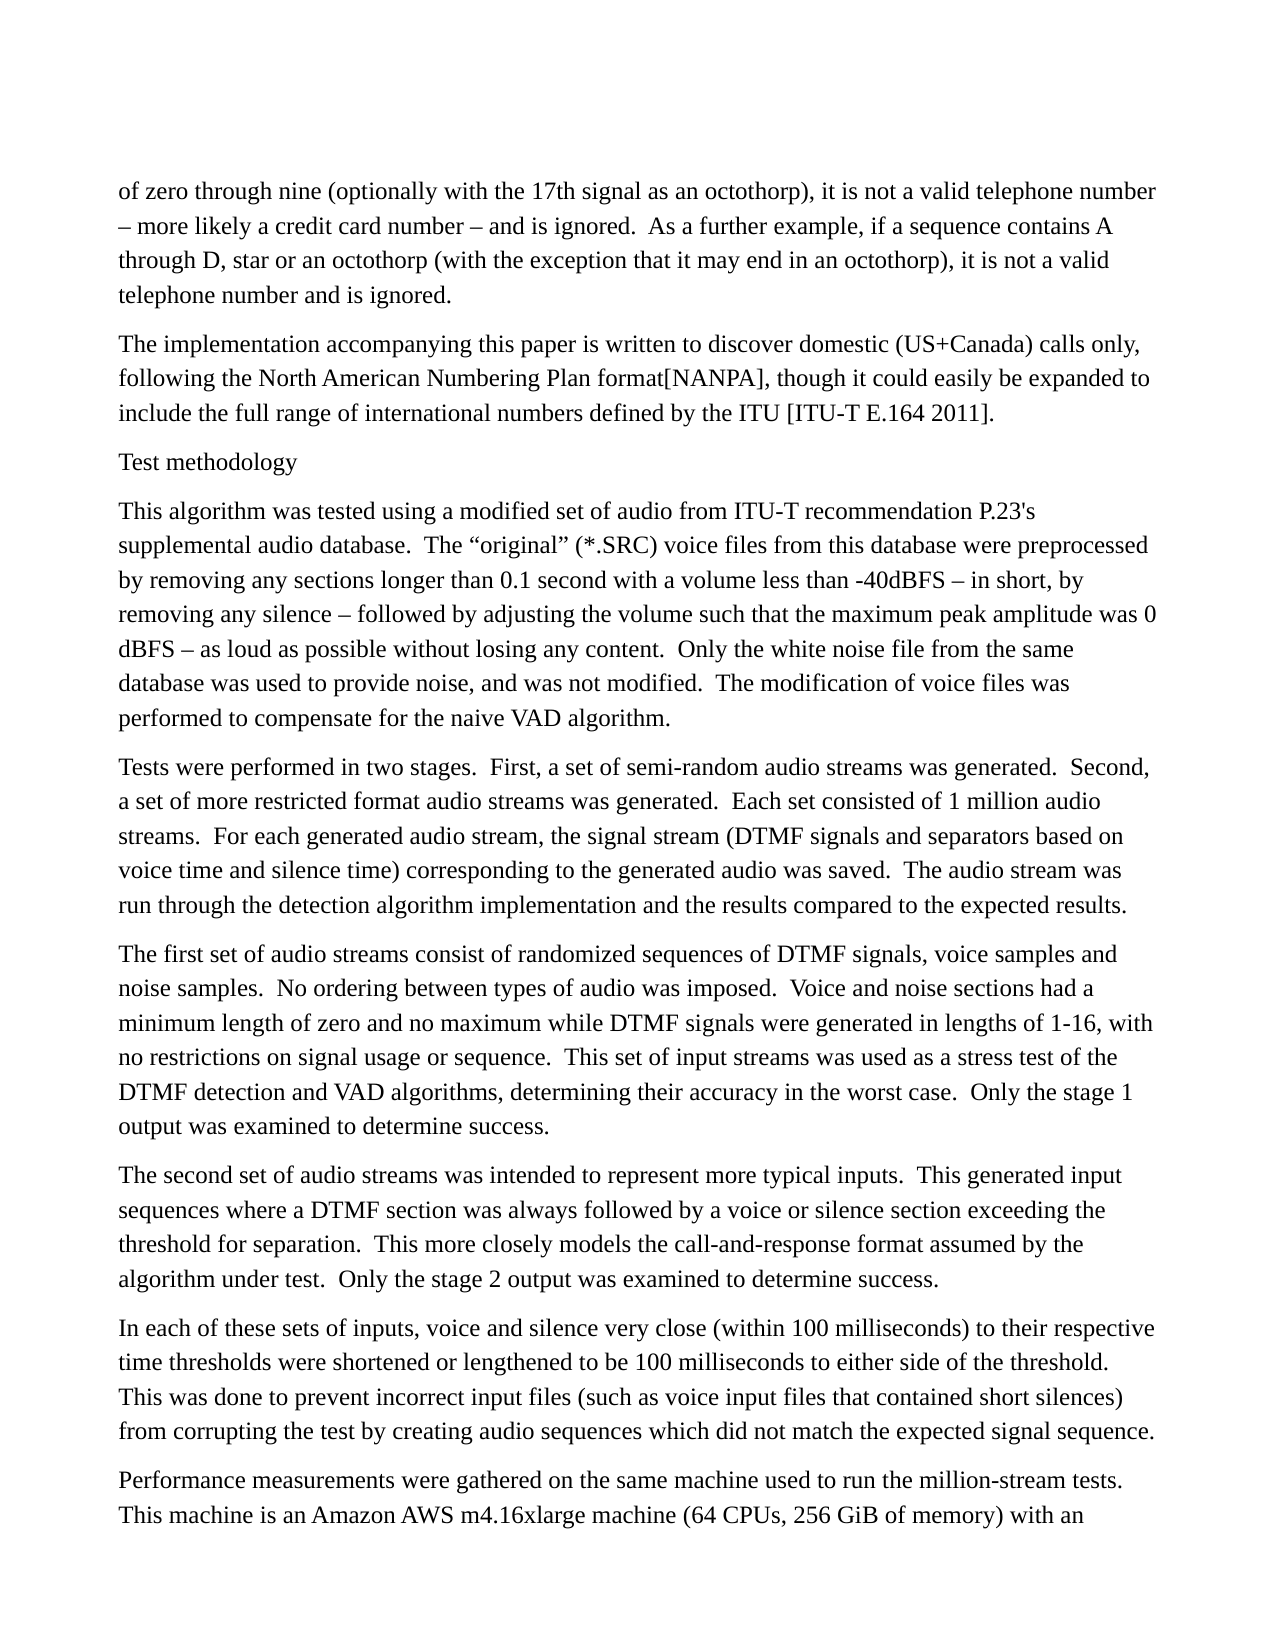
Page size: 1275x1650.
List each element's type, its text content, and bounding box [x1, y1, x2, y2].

text The implementation accompanying this paper is written to discover domestic (US+Canada) calls only, following the North American Numbering Plan format[NANPA], though it could easily be expanded to include the full range of international numbers defined by the ITU [ITU-T E.164 2011]. [118, 329, 1157, 427]
text The second set of audio streams was intended to represent more typical inputs. This generated input sequences where a DTMF section was always followed by a voice or silence section exceeding the threshold for separation. This more closely models the call-and-response format assumed by the algorithm under test. Only the stage 2 output was examined to determine success. [118, 1160, 1157, 1292]
text In each of these sets of inputs, voice and silence very close (within 100 milliseconds) to their respective time thresholds were shortened or lengthened to be 100 milliseconds to either side of the threshold. This was done to prevent incorrect input files (such as voice input files that contained short silences) from corrupting the test by creating audio sequences which did not match the expected signal sequence. [118, 1313, 1157, 1445]
text Tests were performed in two stages. First, a set of semi-random audio streams was generated. Second, a set of more restricted format audio streams was generated. Each set consisted of 1 million audio streams. For each generated audio stream, the signal stream (DTMF signals and separators based on voice time and silence time) corresponding to the generated audio was saved. The audio stream was run through the detection algorithm implementation and the results compared to the expected results. [118, 752, 1157, 918]
text The first set of audio streams consist of randomized sequences of DTMF signals, voice samples and noise samples. No ordering between types of audio was imposed. Voice and noise sections had a minimum length of zero and no maximum while DTMF signals were generated in lengths of 1-16, with no restrictions on signal usage or sequence. This set of input streams was used as a stress test of the DTMF detection and VAD algorithms, determining their accuracy in the worst case. Only the stage 1 output was examined to determine success. [118, 939, 1157, 1140]
text of zero through nine (optionally with the 17th signal as an octothorp), it is not a valid telephone number – more likely a credit card number – and is ignored. As a further example, if a sequence contains A through D, star or an octothorp (with the exception that it may end in an octothorp), it is not a valid telephone number and is ignored. [118, 176, 1157, 308]
text This algorithm was tested using a modified set of audio from ITU-T recommendation P.23's supplemental audio database. The “original” (*.SRC) voice files from this database were preprocessed by removing any sections longer than 0.1 second with a volume less than -40dBFS – in short, by removing any silence – followed by adjusting the volume such that the maximum peak amplitude was 0 dBFS – as loud as possible without losing any content. Only the white noise file from the same database was used to provide noise, and was not modified. The modification of voice files was performed to compensate for the naive VAD algorithm. [118, 496, 1157, 732]
text Performance measurements were gathered on the same machine used to run the million-stream tests. This machine is an Amazon AWS m4.16xlarge machine (64 CPUs, 256 GiB of memory) with an [118, 1465, 1157, 1528]
text Test methodology [118, 447, 1157, 476]
